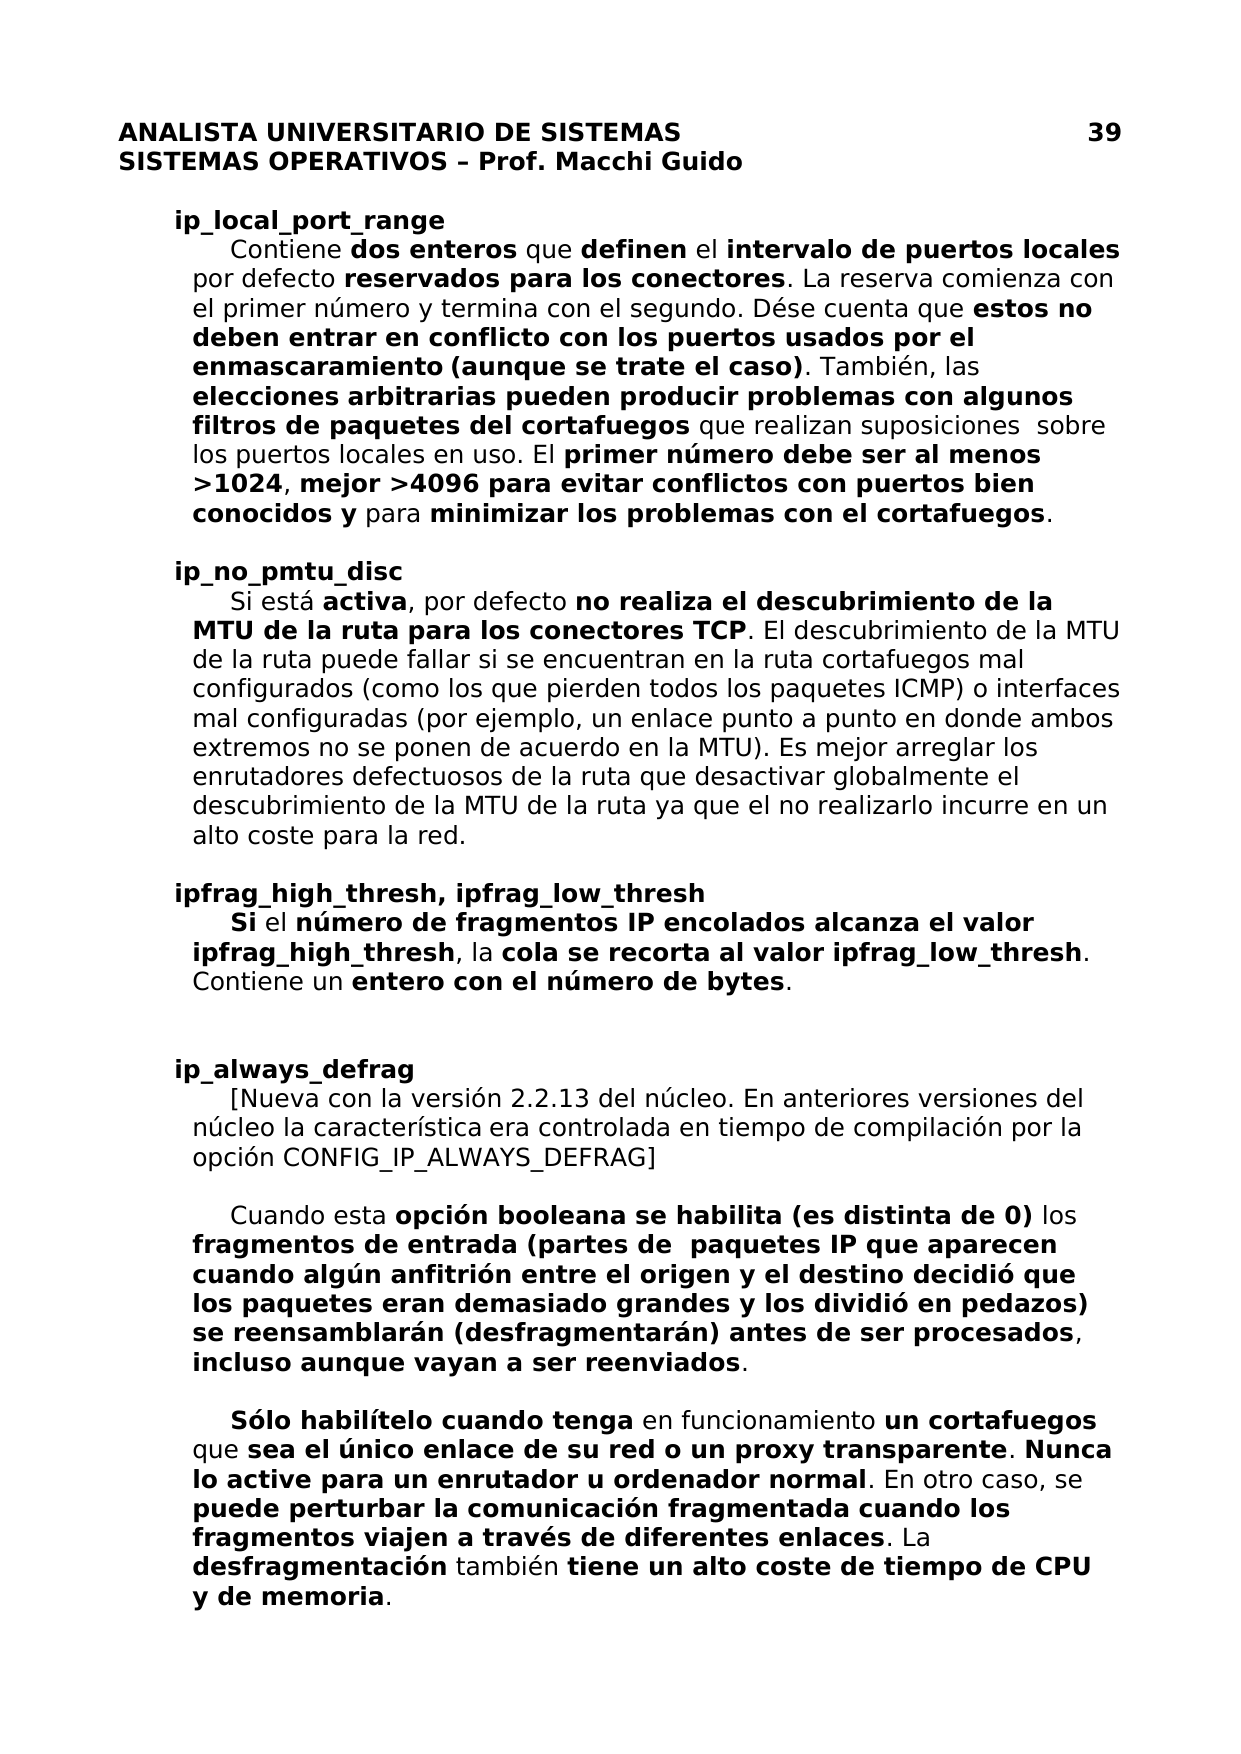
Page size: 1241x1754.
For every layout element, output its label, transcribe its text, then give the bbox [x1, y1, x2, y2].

text enmascaramiento (aunque se trate el caso). También, las [118, 352, 1122, 382]
text deben entrar en conflicto con los puertos usados por el [118, 323, 1122, 352]
text el primer número y termina con el segundo. Dése cuenta que estos no [118, 294, 1122, 323]
text extremos no se ponen de acuerdo en la MTU). Es mejor arreglar los [118, 733, 1122, 762]
text cuando algún anfitrión entre el origen y el destino decidió que [118, 1260, 1122, 1289]
text núcleo la característica era controlada en tiempo de compilación por la [118, 1113, 1122, 1143]
text Sólo habilítelo cuando tenga en funcionamiento un cortafuegos [118, 1406, 1122, 1436]
text fragmentos de entrada (partes de paquetes IP que aparecen [118, 1231, 1122, 1260]
text los paquetes eran demasiado grandes y los dividió en pedazos) [118, 1289, 1122, 1318]
text fragmentos viajen a través de diferentes enlaces. La [118, 1523, 1122, 1553]
text lo active para un enrutador u ordenador normal. En otro caso, se [118, 1465, 1122, 1494]
text Contiene dos enteros que definen el intervalo de puertos locales [118, 235, 1122, 265]
text alto coste para la red. [118, 821, 1122, 850]
text que sea el único enlace de su red o un proxy transparente. Nunca [118, 1436, 1122, 1465]
text ipfrag_high_thresh, ipfrag_low_thresh [118, 879, 1122, 909]
text elecciones arbitrarias pueden producir problemas con algunos [118, 382, 1122, 411]
text ip_always_defrag [118, 1055, 1122, 1084]
text Cuando esta opción booleana se habilita (es distinta de 0) los [118, 1201, 1122, 1231]
text >1024, mejor >4096 para evitar conflictos con puertos bien [118, 469, 1122, 499]
text enrutadores defectuosos de la ruta que desactivar globalmente el [118, 762, 1122, 792]
text Si está activa, por defecto no realiza el descubrimiento de la [118, 587, 1122, 616]
text Si el número de fragmentos IP encolados alcanza el valor [118, 909, 1122, 938]
text descubrimiento de la MTU de la ruta ya que el no realizarlo incurre en un [118, 792, 1122, 821]
text y de memoria. [118, 1582, 1122, 1611]
text configurados (como los que pierden todos los paquetes ICMP) o interfaces [118, 674, 1122, 704]
text desfragmentación también tiene un alto coste de tiempo de CPU [118, 1553, 1122, 1582]
text MTU de la ruta para los conectores TCP. El descubrimiento de la MTU [118, 616, 1122, 645]
text incluso aunque vayan a ser reenviados. [118, 1348, 1122, 1377]
text opción CONFIG_IP_ALWAYS_DEFRAG] [118, 1143, 1122, 1172]
text ip_no_pmtu_disc [118, 557, 1122, 587]
text Contiene un entero con el número de bytes. [118, 967, 1122, 996]
text se reensamblarán (desfragmentarán) antes de ser procesados, [118, 1318, 1122, 1348]
text de la ruta puede fallar si se encuentran en la ruta cortafuegos mal [118, 645, 1122, 674]
text mal configuradas (por ejemplo, un enlace punto a punto en donde ambos [118, 704, 1122, 733]
text ip_local_port_range [118, 206, 1122, 235]
text [Nueva con la versión 2.2.13 del núcleo. En anteriores versiones del [118, 1084, 1122, 1113]
text ipfrag_high_thresh, la cola se recorta al valor ipfrag_low_thresh. [118, 938, 1122, 967]
text los puertos locales en uso. El primer número debe ser al menos [118, 440, 1122, 469]
text por defecto reservados para los conectores. La reserva comienza con [118, 265, 1122, 294]
text puede perturbar la comunicación fragmentada cuando los [118, 1494, 1122, 1523]
text filtros de paquetes del cortafuegos que realizan suposiciones sobre [118, 411, 1122, 440]
text conocidos y para minimizar los problemas con el cortafuegos. [118, 499, 1122, 528]
